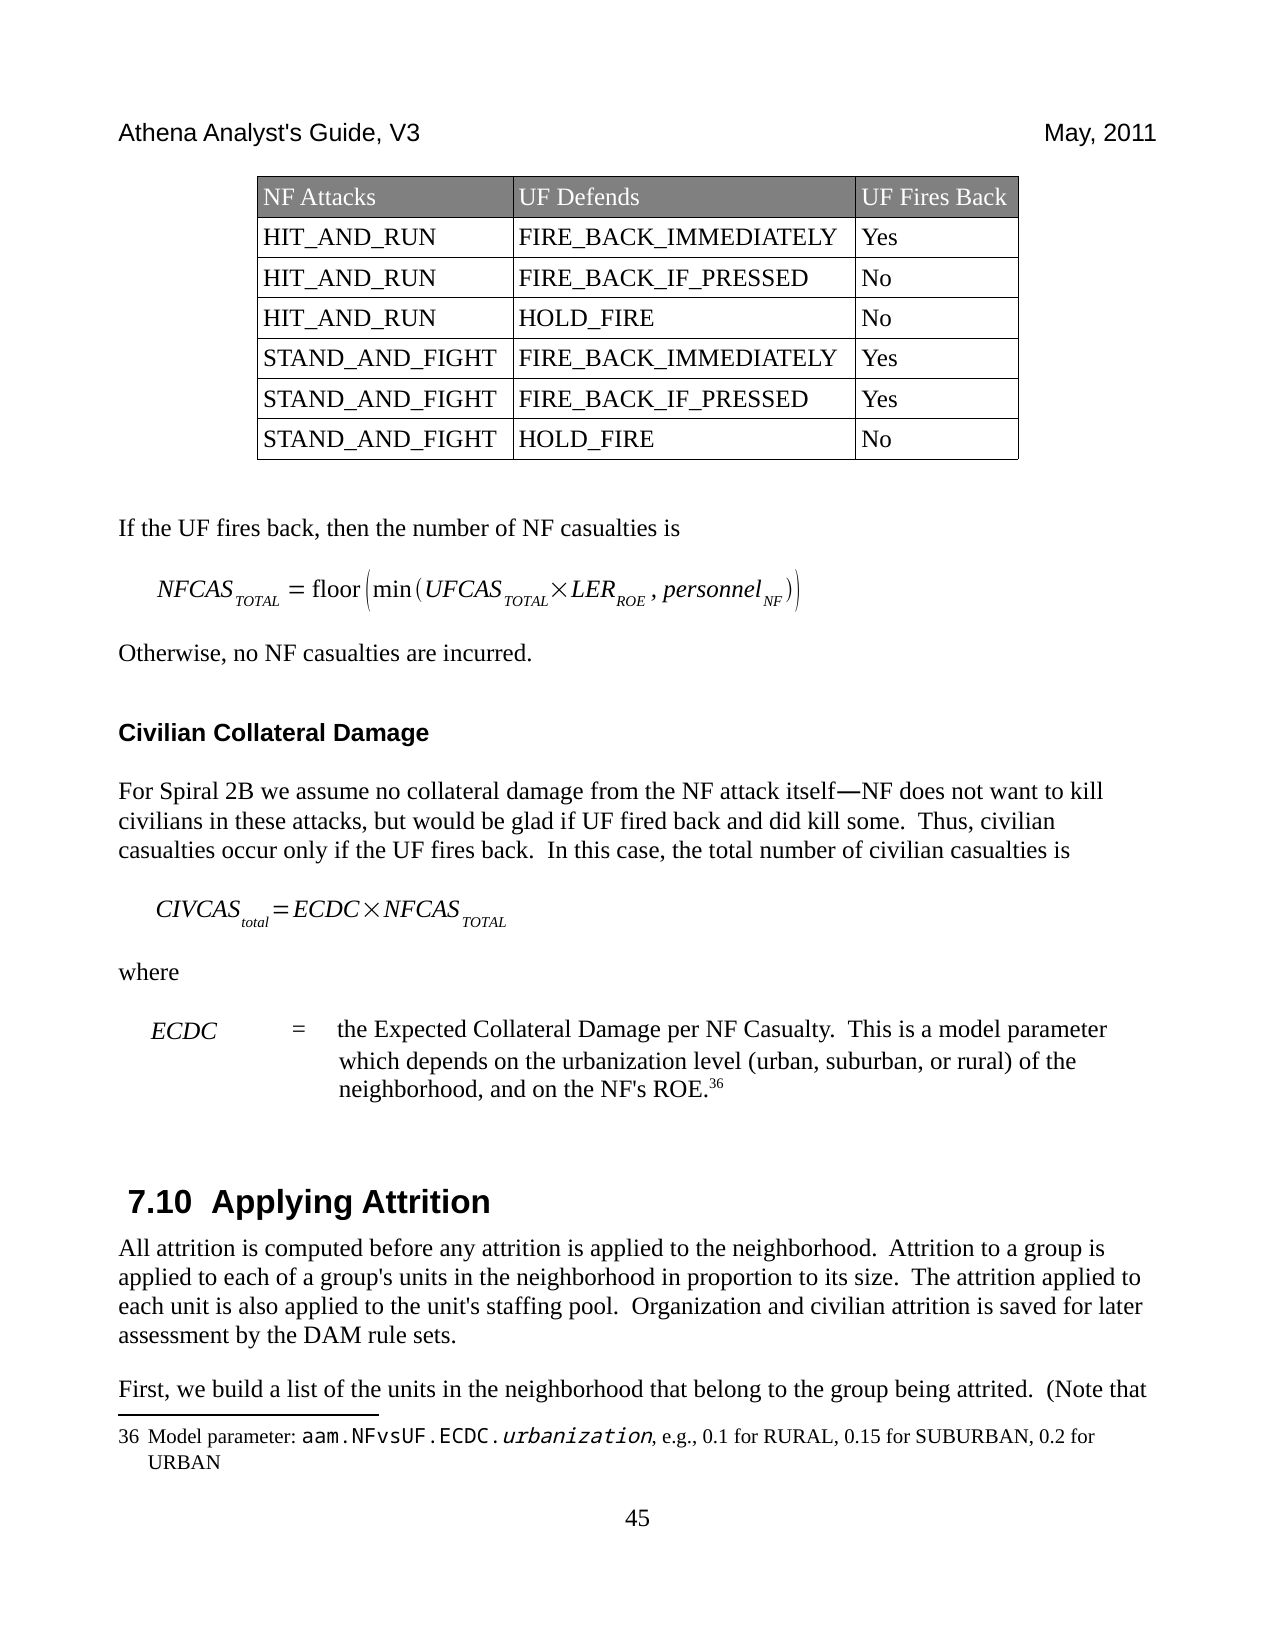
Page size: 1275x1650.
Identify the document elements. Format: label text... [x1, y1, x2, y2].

text All attrition is computed before any attrition is applied to the neighborhood. Attrition to a group is applied to each of a group's units in the neighborhood in proportion to its size. The attrition applied to each unit is also applied to the unit's staffing pool. Organization and civilian attrition is saved for later assessment by the DAM rule sets. [118, 1233, 1157, 1348]
table_cell No [856, 298, 1018, 338]
table_cell Yes [856, 218, 1018, 257]
text If the UF fires back, then the number of NF casualties is [118, 513, 1157, 542]
table_cell FIRE_BACK_IMMEDIATELY [514, 218, 855, 257]
table_cell STAND_AND_FIGHT [258, 419, 513, 458]
table_header UF Fires Back [856, 177, 1018, 217]
table_cell Yes [856, 339, 1018, 378]
table_cell FIRE_BACK_IF_PRESSED [514, 379, 855, 418]
table_cell STAND_AND_FIGHT [258, 339, 513, 378]
table_cell HIT_AND_RUN [258, 298, 513, 338]
text For Spiral 2B we assume no collateral damage from the NF attack itself—NF does not want to kill civilians in these attacks, but would be glad if UF fired back and did kill some. Thus, civilian casualties occur only if the UF fires back. In this case, the total number of civilian casualties is [118, 772, 1157, 864]
table_cell Yes [856, 379, 1018, 418]
table_cell STAND_AND_FIGHT [258, 379, 513, 418]
table_cell FIRE_BACK_IMMEDIATELY [514, 339, 855, 378]
table_cell HIT_AND_RUN [258, 258, 513, 297]
table_header NF Attacks [258, 177, 513, 217]
text Model parameter: aam.NFvsUF.ECDC.urbanization, e.g., 0.1 for RURAL, 0.15 for SUBURBAN, 0.2 for URBAN [118, 1421, 1157, 1474]
subtitle Civilian Collateral Damage [118, 718, 1157, 747]
text where [118, 957, 1157, 985]
table_cell HOLD_FIRE [514, 419, 855, 458]
text Otherwise, no NF casualties are incurred. [118, 638, 1157, 667]
table_cell HOLD_FIRE [514, 298, 855, 338]
text First, we build a list of the units in the neighborhood that belong to the group being attrited. (Note that [118, 1374, 1157, 1403]
table_cell No [856, 419, 1018, 458]
table_header UF Defends [514, 177, 855, 217]
subtitle Applying Attrition [118, 1182, 1157, 1221]
text = the Expected Collateral Damage per NF Casualty. This is a model parameter which depends on the urbanization level (urban, suburban, or rural) of the neighborhood, and on the NF's ROE. [149, 1011, 1157, 1103]
table_cell FIRE_BACK_IF_PRESSED [514, 258, 855, 297]
table_cell HIT_AND_RUN [258, 218, 513, 257]
table_cell No [856, 258, 1018, 297]
